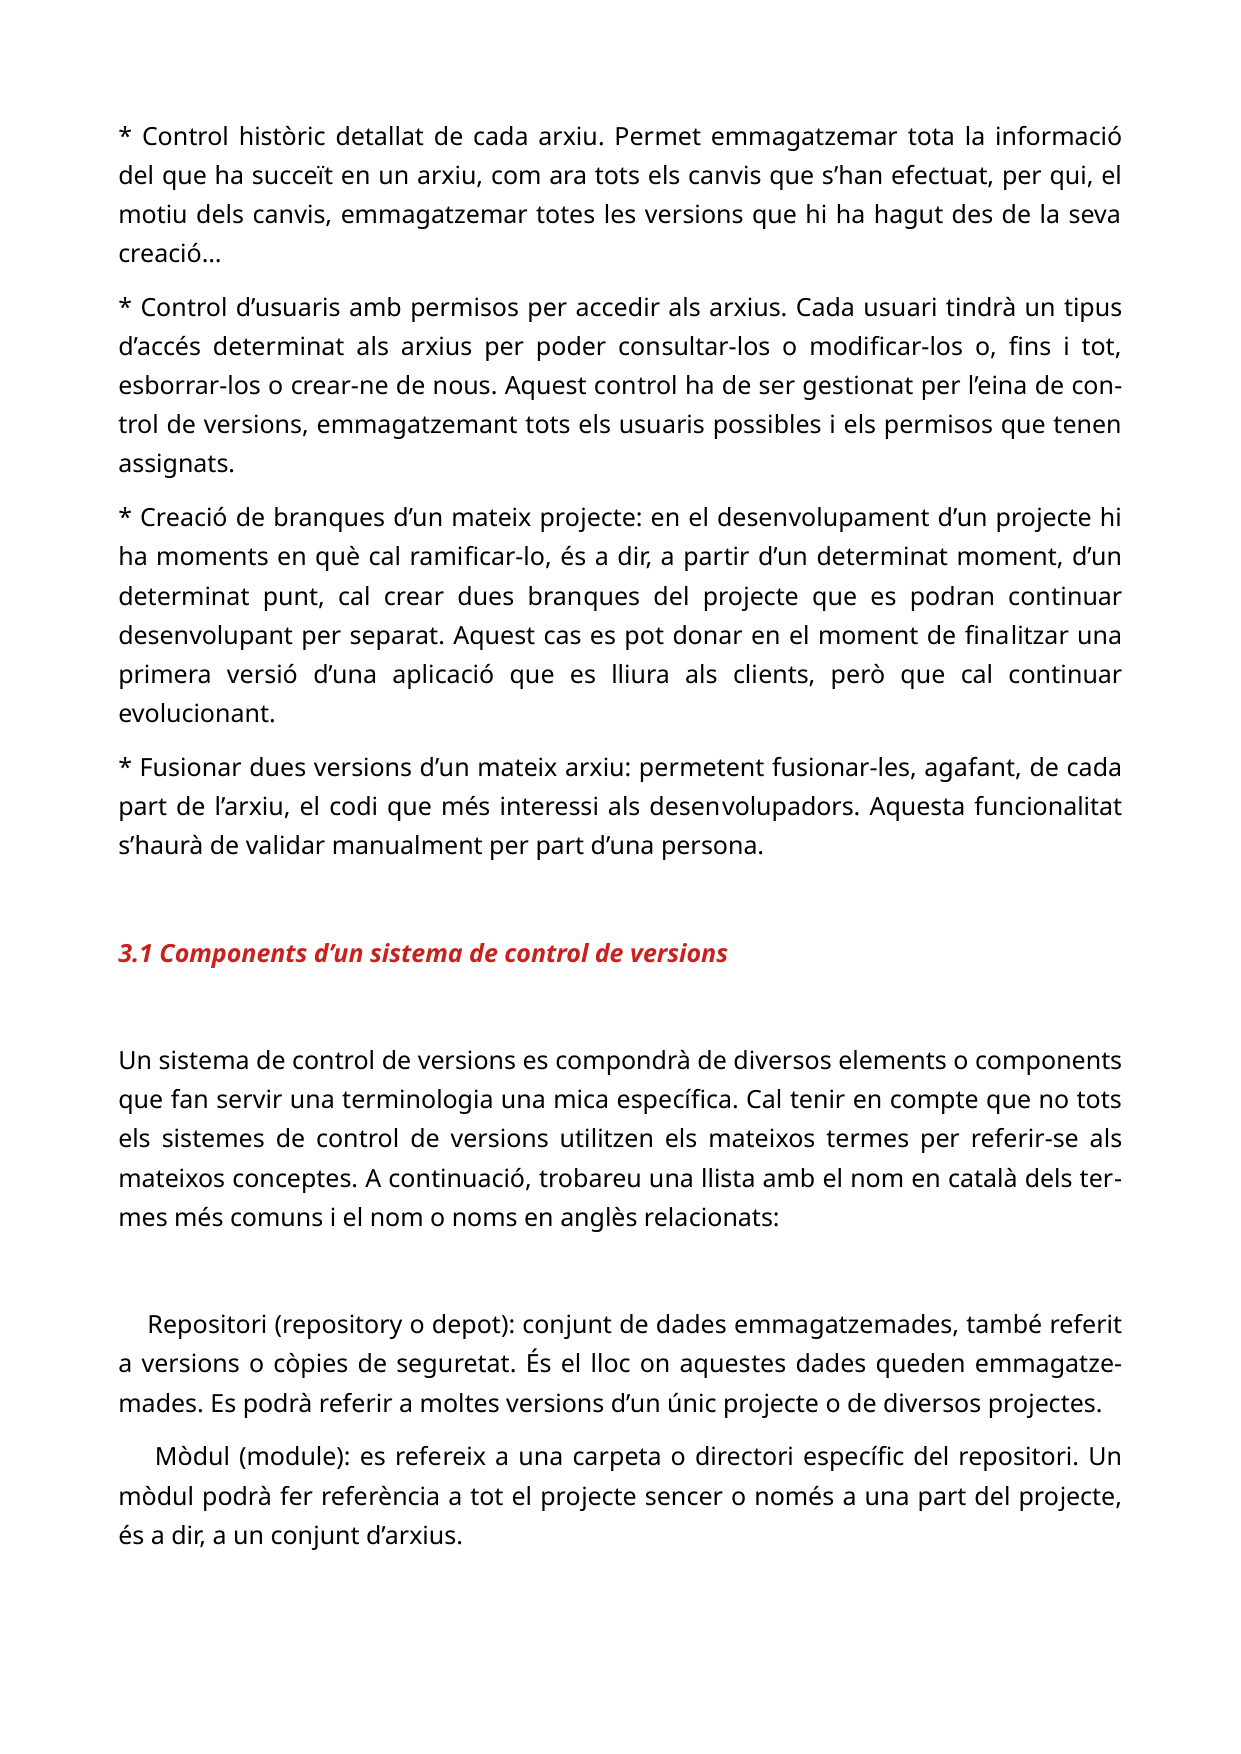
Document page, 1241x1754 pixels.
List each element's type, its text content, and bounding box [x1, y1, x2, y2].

text * Con­trol d’usu­a­ris amb per­mi­sos per acce­dir als arxius. Cada usu­ari tin­drà un tipus d’accés deter­mi­nat als arxius per poder con­sul­tar-los o modi­fi­car-los o, fins i tot, esborrar-los o crear-ne de nous. Aquest con­trol ha de ser ges­ti­o­nat per l’eina de con­trol de ver­si­ons, emma­gat­ze­mant tots els usu­a­ris pos­si­bles i els per­mi­sos que tenen assignats. [118, 289, 1122, 480]
text * Con­trol his­tò­ric deta­llat de cada arxiu. Per­met emma­gat­ze­mar tota la infor­ma­ció del que ha suc­ceït en un arxiu, com ara tots els can­vis que s’han efec­tuat, per qui, el motiu dels can­vis, emma­gat­ze­mar totes les ver­si­ons que hi ha hagut des de la seva cre­a­ció… [118, 118, 1122, 270]
text Repo­si­tori (repo­si­tory o depot): con­junt de dades emma­gat­ze­ma­des, també refe­rit a ver­si­ons o còpies de segu­re­tat. És el lloc on aques­tes dades que­den emma­gat­ze­ma­des. Es podrà refe­rir a mol­tes ver­si­ons d’un únic pro­jecte o de diver­sos pro­jec­tes. [118, 1307, 1122, 1419]
text * Cre­a­ció de bran­ques d’un mateix pro­jecte: en el desen­vo­lu­pa­ment d’un pro­jecte hi ha moments en què cal rami­fi­car-lo, és a dir, a par­tir d’un deter­mi­nat moment, d’un determinat punt, cal crear dues bran­ques del pro­jecte que es podran con­ti­nuar desenvolu­pant per sepa­rat. Aquest cas es pot donar en el moment de fina­lit­zar una primera ver­sió d’una apli­ca­ció que es lliura als cli­ents, però que cal con­ti­nuar evolucionant. [118, 500, 1122, 730]
text Mòdul (module): es refe­reix a una car­peta o direc­tori espe­cí­fic del repo­si­tori. Un mòdul podrà fer refe­rèn­cia a tot el pro­jecte sen­cer o només a una part del pro­jecte, és a dir, a un con­junt d’arxius. [118, 1439, 1122, 1551]
text Un sis­tema de con­trol de ver­si­ons es com­pon­drà de diver­sos ele­ments o com­po­nents que fan ser­vir una ter­mi­no­lo­gia una mica espe­cí­fica. Cal tenir en compte que no tots els sis­te­mes de con­trol de ver­si­ons uti­lit­zen els matei­xos ter­mes per refe­rir-se als matei­xos con­cep­tes. A con­ti­nu­a­ció, tro­ba­reu una llista amb el nom en català dels ter­mes més comuns i el nom o noms en anglès rela­ci­o­nats: [118, 1043, 1122, 1233]
text 3.1 Components d’un sistema de control de versions [118, 935, 1122, 969]
text * Fusi­o­nar dues ver­si­ons d’un mateix arxiu: per­me­tent fusi­o­nar-les, aga­fant, de cada part de l’arxiu, el codi que més interessi als desen­vo­lu­pa­dors. Aquesta fun­ci­o­na­li­tat s’haurà de vali­dar manu­al­ment per part d’una per­sona. [118, 749, 1122, 862]
